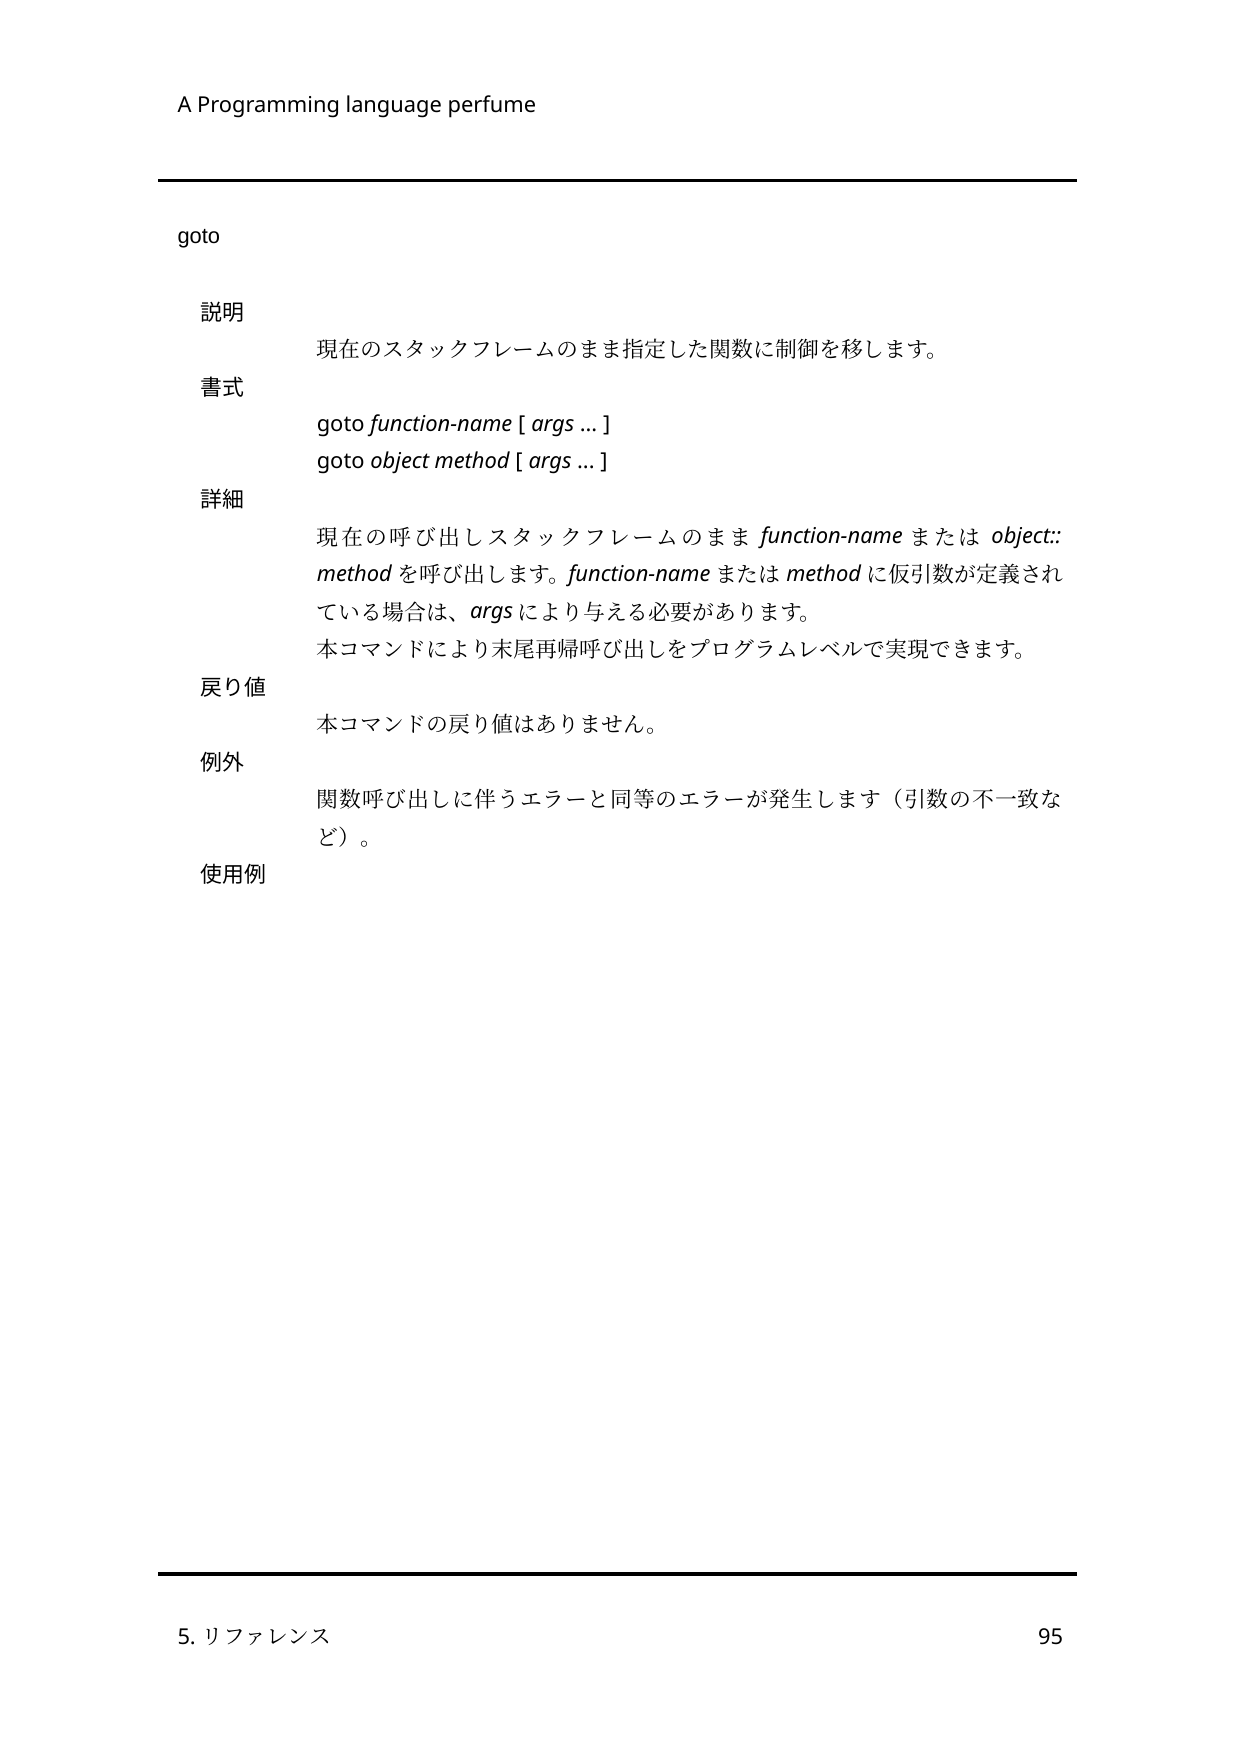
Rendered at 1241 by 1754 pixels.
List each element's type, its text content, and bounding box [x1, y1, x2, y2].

subtitle goto [177, 217, 1063, 254]
table_header 現在のスタックフレームのまま指定した関数に制御を移します。 [317, 292, 1063, 367]
table_cell 現在の呼び出しスタックフレームのままfunction-nameまたは object:: method を呼び出します。function-nameまたは method に仮引数が定義されている場合は、argsにより与える必要があります。 本コマンドにより末尾再帰呼び出しをプログラムレベルで実現できます。 [317, 479, 1063, 667]
table_cell 詳細 [200, 479, 317, 667]
table_cell 使用例 [200, 854, 317, 929]
table_cell [317, 854, 1063, 929]
table_cell 戻り値 [200, 667, 317, 742]
table_cell 本コマンドの戻り値はありません。 [317, 667, 1063, 742]
table_header 説明 [200, 292, 317, 367]
table_cell 関数呼び出しに伴うエラーと同等のエラーが発生します（引数の不一致など）。 [317, 742, 1063, 854]
table_cell 書式 [200, 367, 317, 479]
table_cell goto function-name [ args ... ] goto object method [ args ... ] [317, 367, 1063, 479]
table_cell 例外 [200, 742, 317, 854]
